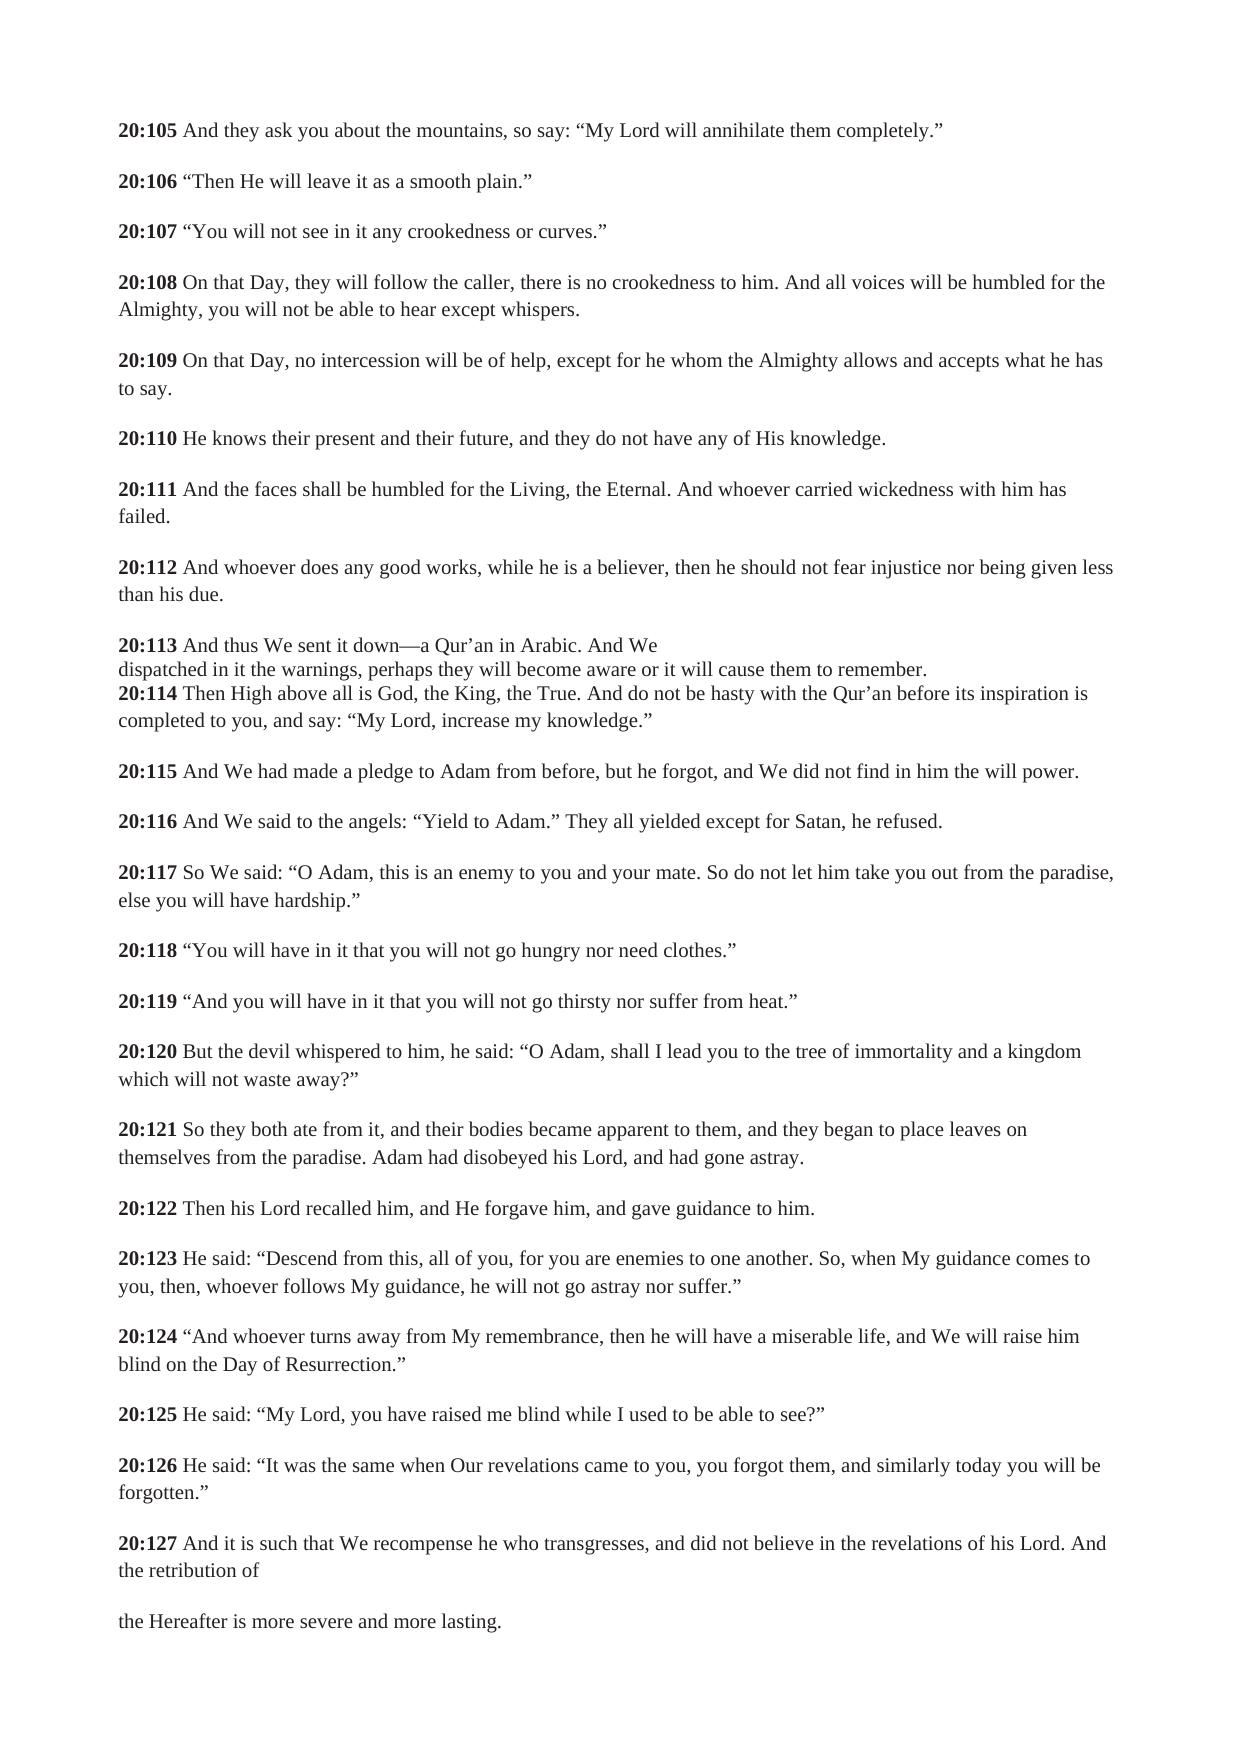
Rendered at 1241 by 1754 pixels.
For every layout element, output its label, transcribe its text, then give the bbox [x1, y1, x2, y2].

text 20:119 “And you will have in it that you will not go thirsty nor suffer from heat.” [118, 989, 1122, 1013]
text the Hereafter is more severe and more lasting. [118, 1609, 1122, 1633]
text 20:121 So they both ate from it, and their bodies became apparent to them, and they began to place leaves on themselves from the paradise. Adam had disobeyed his Lord, and had gone astray. [118, 1117, 1122, 1169]
text 20:115 And We had made a pledge to Adam from before, but he forgot, and We did not find in him the will power. [118, 759, 1122, 783]
text 20:107 “You will not see in it any crookedness or curves.” [118, 219, 1122, 243]
text 20:106 “Then He will leave it as a smooth plain.” [118, 169, 1122, 193]
text 20:113 And thus We sent it down—a Qur’an in Arabic. And We [118, 633, 1122, 657]
text 20:117 So We said: “O Adam, this is an enemy to you and your mate. So do not let him take you out from the paradise, else you will have hardship.” [118, 860, 1122, 912]
text 20:123 He said: “Descend from this, all of you, for you are enemies to one another. So, when My guidance comes to you, then, whoever follows My guidance, he will not go astray nor suffer.” [118, 1246, 1122, 1298]
text 20:110 He knows their present and their future, and they do not have any of His knowledge. [118, 426, 1122, 450]
text 20:118 “You will have in it that you will not go hungry nor need clothes.” [118, 938, 1122, 962]
text 20:116 And We said to the angels: “Yield to Adam.” They all yielded except for Satan, he refused. [118, 809, 1122, 833]
text 20:112 And whoever does any good works, while he is a believer, then he should not fear injustice nor being given less than his due. [118, 554, 1122, 606]
text 20:124 “And whoever turns away from My remembrance, then he will have a miserable life, and We will raise him blind on the Day of Resurrection.” [118, 1324, 1122, 1376]
text dispatched in it the warnings, perhaps they will become aware or it will cause them to remember. [118, 657, 1122, 681]
text 20:105 And they ask you about the mountains, so say: “My Lord will annihilate them completely.” [118, 118, 1122, 142]
text 20:126 He said: “It was the same when Our revelations came to you, you forgot them, and similarly today you will be forgotten.” [118, 1453, 1122, 1504]
text 20:109 On that Day, no intercession will be of help, except for he whom the Almighty allows and accepts what he has to say. [118, 348, 1122, 399]
text 20:127 And it is such that We recompense he who transgresses, and did not believe in the revelations of his Lord. And the retribution of [118, 1531, 1122, 1582]
text 20:108 On that Day, they will follow the caller, there is no crookedness to him. And all voices will be humbled for the Almighty, you will not be able to hear except whispers. [118, 270, 1122, 321]
text 20:114 Then High above all is God, the King, the True. And do not be hasty with the Qur’an before its inspiration is completed to you, and say: “My Lord, increase my knowledge.” [118, 681, 1122, 732]
text 20:111 And the faces shall be humbled for the Living, the Eternal. And whoever carried wickedness with him has failed. [118, 476, 1122, 528]
text 20:120 But the devil whispered to him, he said: “O Adam, shall I lead you to the tree of immortality and a kingdom which will not waste away?” [118, 1039, 1122, 1091]
text 20:122 Then his Lord recalled him, and He forgave him, and gave guidance to him. [118, 1195, 1122, 1219]
text 20:125 He said: “My Lord, you have raised me blind while I used to be able to see?” [118, 1402, 1122, 1426]
